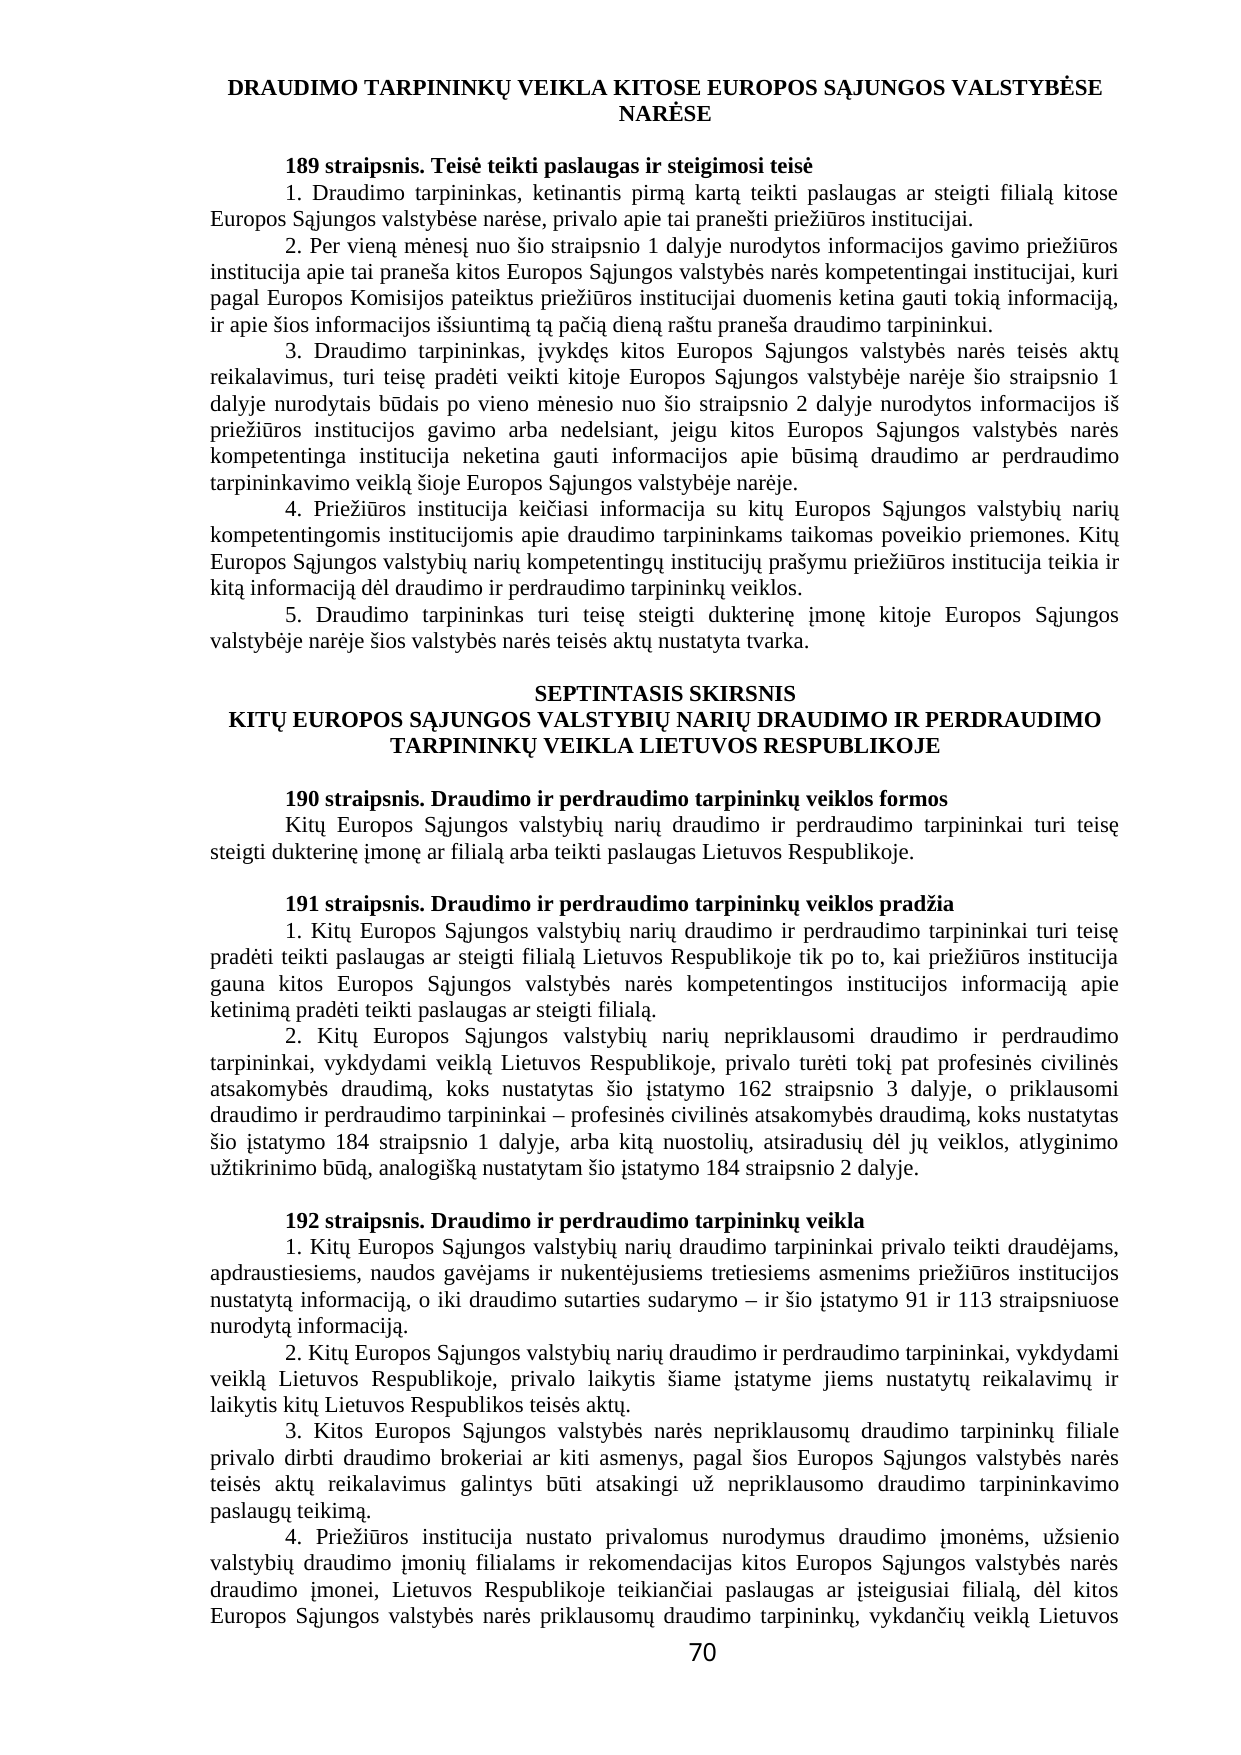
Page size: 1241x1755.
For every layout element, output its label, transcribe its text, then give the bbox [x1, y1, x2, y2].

text 1. Kitų Europos Sąjungos valstybių narių draudimo tarpininkai privalo teikti draudėjams, apdraustiesiems, naudos gavėjams ir nukentėjusiems tretiesiems asmenims priežiūros institucijos nustatytą informaciją, o iki draudimo sutarties sudarymo – ir šio įstatymo 91 ir 113 straipsniuose nurodytą informaciją. [210, 1233, 1120, 1338]
text 3. Draudimo tarpininkas, įvykdęs kitos Europos Sąjungos valstybės narės teisės aktų reikalavimus, turi teisę pradėti veikti kitoje Europos Sąjungos valstybėje narėje šio straipsnio 1 dalyje nurodytais būdais po vieno mėnesio nuo šio straipsnio 2 dalyje nurodytos informacijos iš priežiūros institucijos gavimo arba nedelsiant, jeigu kitos Europos Sąjungos valstybės narės kompetentinga institucija neketina gauti informacijos apie būsimą draudimo ar perdraudimo tarpininkavimo veiklą šioje Europos Sąjungos valstybėje narėje. [210, 337, 1120, 495]
text 5. Draudimo tarpininkas turi teisę steigti dukterinę įmonę kitoje Europos Sąjungos valstybėje narėje šios valstybės narės teisės aktų nustatyta tvarka. [210, 601, 1120, 653]
text DRAUDIMO TARPININKŲ VEIKLA KITOSE Europos Sąjungos valstybėsE narėsE [210, 73, 1120, 126]
text 2. Per vieną mėnesį nuo šio straipsnio 1 dalyje nurodytos informacijos gavimo priežiūros institucija apie tai praneša kitos Europos Sąjungos valstybės narės kompetentingai institucijai, kuri pagal Europos Komisijos pateiktus priežiūros institucijai duomenis ketina gauti tokią informaciją, ir apie šios informacijos išsiuntimą tą pačią dieną raštu praneša draudimo tarpininkui. [210, 232, 1120, 337]
text 3. Kitos Europos Sąjungos valstybės narės nepriklausomų draudimo tarpininkų filiale privalo dirbti draudimo brokeriai ar kiti asmenys, pagal šios Europos Sąjungos valstybės narės teisės aktų reikalavimus galintys būti atsakingi už nepriklausomo draudimo tarpininkavimo paslaugų teikimą. [210, 1418, 1120, 1523]
text 1. Kitų Europos Sąjungos valstybių narių draudimo ir perdraudimo tarpininkai turi teisę pradėti teikti paslaugas ar steigti filialą Lietuvos Respublikoje tik po to, kai priežiūros institucija gauna kitos Europos Sąjungos valstybės narės kompetentingos institucijos informaciją apie ketinimą pradėti teikti paslaugas ar steigti filialą. [210, 917, 1120, 1022]
subtitle 192 straipsnis. Draudimo ir perdraudimo tarpininkų veikla [210, 1207, 1120, 1233]
text 2. Kitų Europos Sąjungos valstybių narių draudimo ir perdraudimo tarpininkai, vykdydami veiklą Lietuvos Respublikoje, privalo laikytis šiame įstatyme jiems nustatytų reikalavimų ir laikytis kitų Lietuvos Respublikos teisės aktų. [210, 1338, 1120, 1418]
subtitle SEPTINTASIS skirsnis [210, 680, 1120, 706]
text kitų Europos Sąjungos valstybių narių draudimo ir perdraudimo tarpininkų veikla Lietuvos Respublikoje [210, 706, 1120, 759]
text 4. Priežiūros institucija nustato privalomus nurodymus draudimo įmonėms, užsienio valstybių draudimo įmonių filialams ir rekomendacijas kitos Europos Sąjungos valstybės narės draudimo įmonei, Lietuvos Respublikoje teikiančiai paslaugas ar įsteigusiai filialą, dėl kitos Europos Sąjungos valstybės narės priklausomų draudimo tarpininkų, vykdančių veiklą Lietuvos [210, 1523, 1120, 1628]
text 4. Priežiūros institucija keičiasi informacija su kitų Europos Sąjungos valstybių narių kompetentingomis institucijomis apie draudimo tarpininkams taikomas poveikio priemones. Kitų Europos Sąjungos valstybių narių kompetentingų institucijų prašymu priežiūros institucija teikia ir kitą informaciją dėl draudimo ir perdraudimo tarpininkų veiklos. [210, 495, 1120, 601]
text 2. Kitų Europos Sąjungos valstybių narių nepriklausomi draudimo ir perdraudimo tarpininkai, vykdydami veiklą Lietuvos Respublikoje, privalo turėti tokį pat profesinės civilinės atsakomybės draudimą, koks nustatytas šio įstatymo 162 straipsnio 3 dalyje, o priklausomi draudimo ir perdraudimo tarpininkai – profesinės civilinės atsakomybės draudimą, koks nustatytas šio įstatymo 184 straipsnio 1 dalyje, arba kitą nuostolių, atsiradusių dėl jų veiklos, atlyginimo užtikrinimo būdą, analogišką nustatytam šio įstatymo 184 straipsnio 2 dalyje. [210, 1022, 1120, 1180]
subtitle 190 straipsnis. Draudimo ir perdraudimo tarpininkų veiklos formos [210, 785, 1120, 811]
text Kitų Europos Sąjungos valstybių narių draudimo ir perdraudimo tarpininkai turi teisę steigti dukterinę įmonę ar filialą arba teikti paslaugas Lietuvos Respublikoje. [210, 811, 1120, 864]
subtitle 191 straipsnis. Draudimo ir perdraudimo tarpininkų veiklos pradžia [210, 891, 1120, 917]
subtitle 189 straipsnis. Teisė teikti paslaugas ir steigimosi teisė [210, 153, 1120, 179]
text 1. Draudimo tarpininkas, ketinantis pirmą kartą teikti paslaugas ar steigti filialą kitose Europos Sąjungos valstybėse narėse, privalo apie tai pranešti priežiūros institucijai. [210, 179, 1120, 232]
